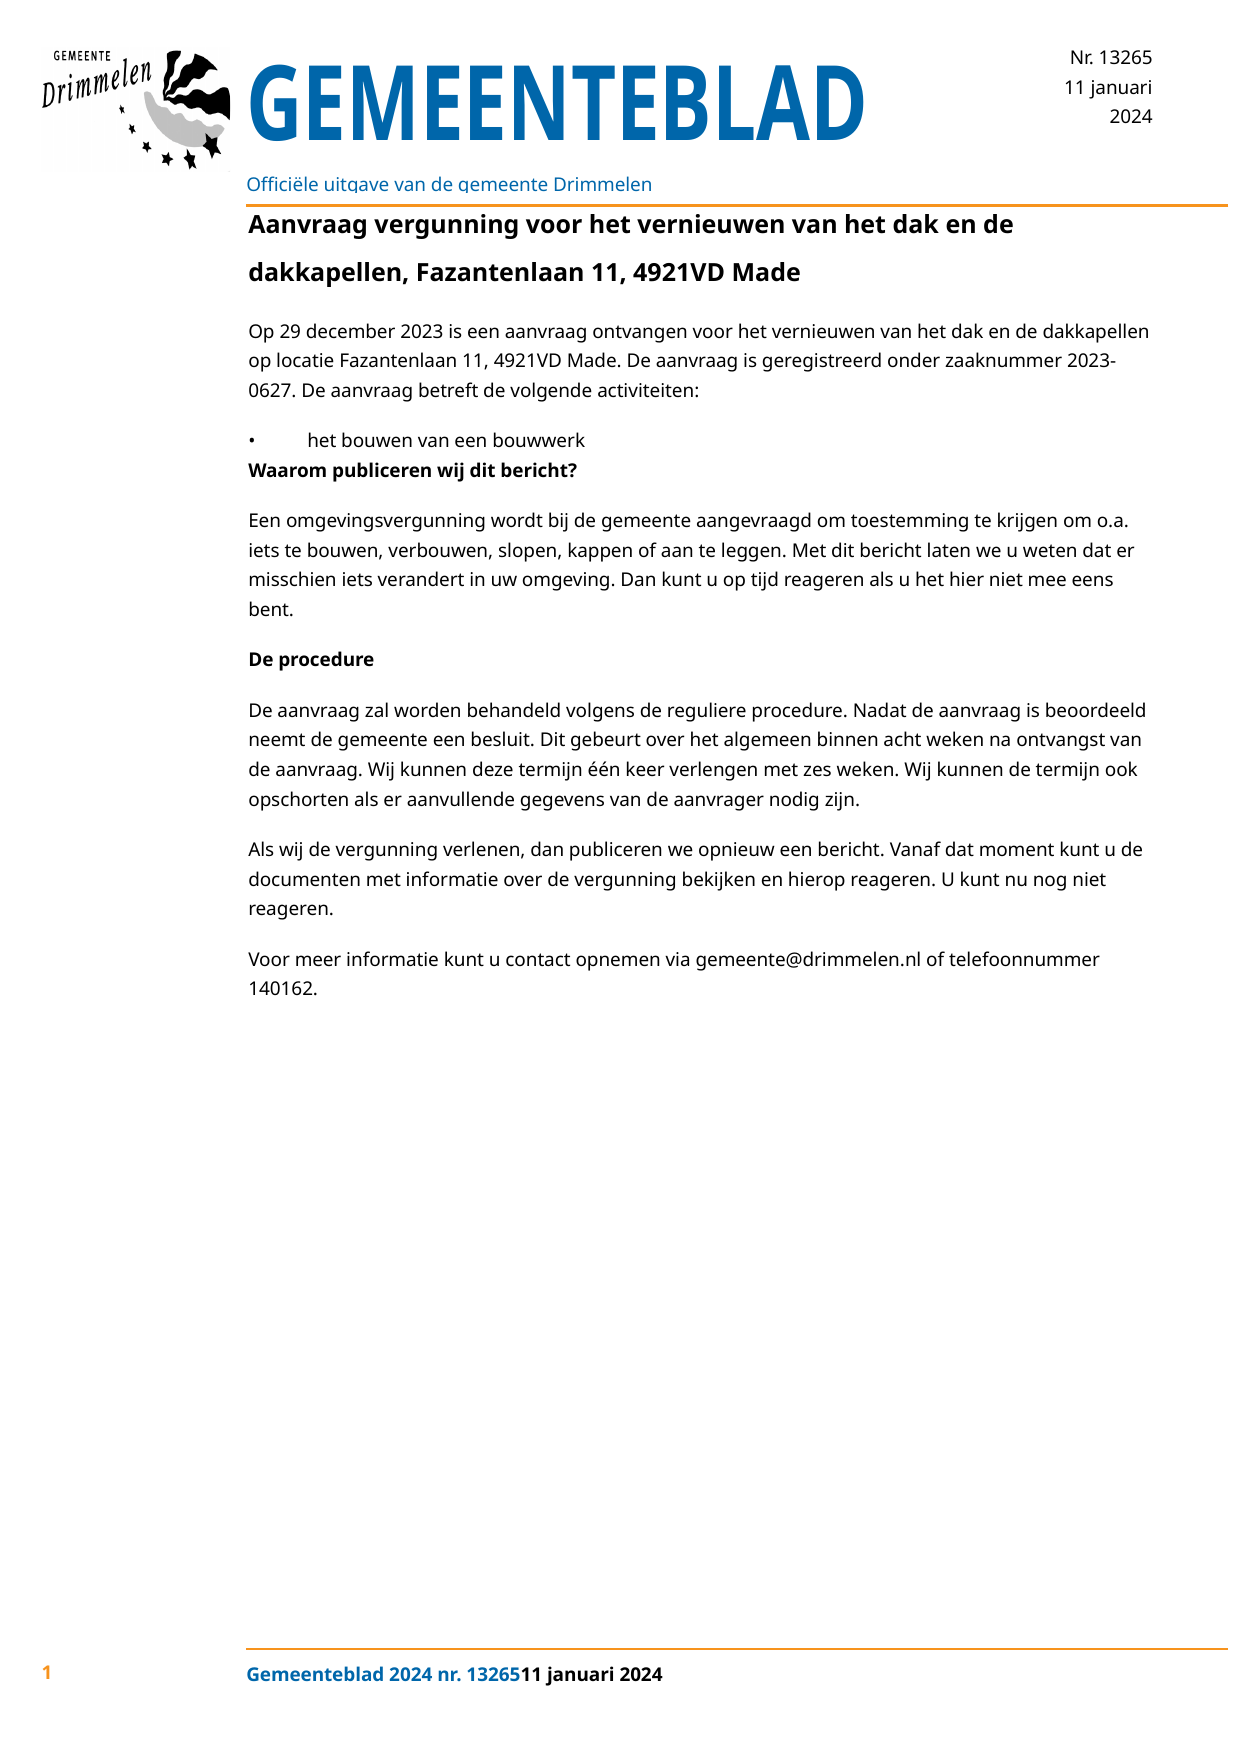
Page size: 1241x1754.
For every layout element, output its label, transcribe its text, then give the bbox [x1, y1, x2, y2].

text Als wij de vergunning verlenen, dan publiceren we opnieuw een bericht. Vanaf dat moment kunt u de documenten met informatie over de vergunning bekijken en hierop reageren. U kunt nu nog niet reageren. [248, 836, 1152, 921]
text Waarom publiceren wij dit bericht? [248, 457, 1152, 483]
text De procedure [248, 647, 1152, 672]
text Voor meer informatie kunt u contact opnemen via gemeente@drimmelen.nl of telefoonnummer 140162. [248, 946, 1152, 1001]
picture [41, 47, 231, 172]
list het bouwen van een bouwwerk [248, 427, 1152, 453]
text Aanvraag vergunning voor het vernieuwen van het dak en de dakkapellen, Fazantenlaan 11, 4921VD Made [248, 207, 1152, 288]
text Een omgevingsvergunning wordt bij de gemeente aangevraagd om toestemming te krijgen om o.a. iets te bouwen, verbouwen, slopen, kappen of aan te leggen. Met dit bericht laten we u weten dat er misschien iets verandert in uw omgeving. Dan kunt u op tijd reageren als u het hier niet mee eens bent. [248, 507, 1152, 622]
text Op 29 december 2023 is een aanvraag ontvangen voor het vernieuwen van het dak en de dakkapellen op locatie Fazantenlaan 11, 4921VD Made. De aanvraag is geregistreerd onder zaaknummer 2023-0627. De aanvraag betreft de volgende activiteiten: [248, 318, 1152, 403]
text De aanvraag zal worden behandeld volgens de reguliere procedure. Nadat de aanvraag is beoordeeld neemt de gemeente een besluit. Dit gebeurt over het algemeen binnen acht weken na ontvangst van de aanvraag. Wij kunnen deze termijn één keer verlengen met zes weken. Wij kunnen de termijn ook opschorten als er aanvullende gegevens van de aanvrager nodig zijn. [248, 697, 1152, 812]
